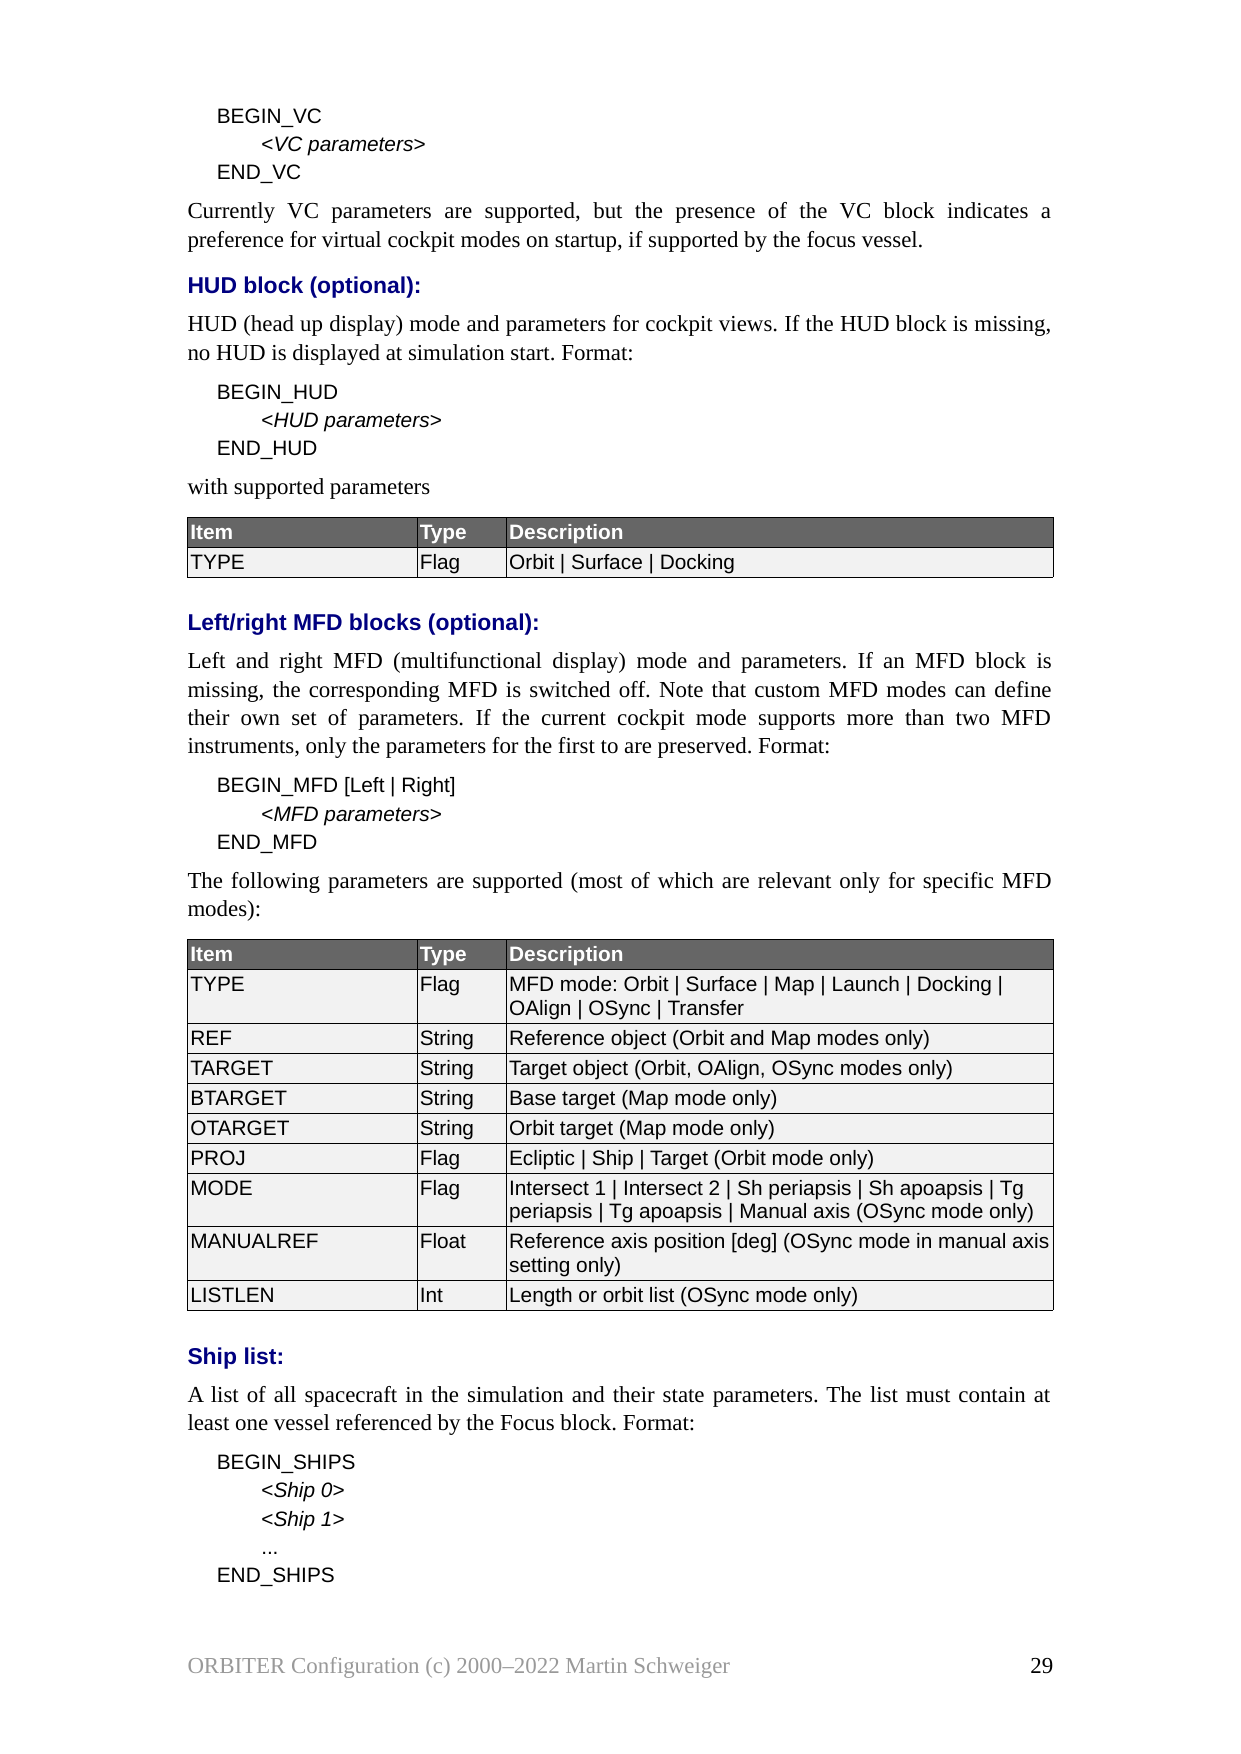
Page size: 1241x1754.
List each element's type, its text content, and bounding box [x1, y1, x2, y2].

table_cell String [418, 1024, 506, 1053]
text <Ship 0> [217, 1475, 1053, 1503]
text with supported parameters [187, 472, 1053, 500]
table_cell Flag [418, 1144, 506, 1172]
table_cell Orbit | Surface | Docking [507, 548, 1053, 577]
text END_VC [217, 157, 1053, 185]
text <VC parameters> [217, 129, 1053, 157]
table_cell TYPE [188, 970, 417, 1023]
table_cell Float [418, 1227, 506, 1280]
text ... [217, 1532, 1053, 1560]
table_cell Length or orbit list (OSync mode only) [507, 1281, 1053, 1310]
table_cell String [418, 1054, 506, 1083]
table_cell String [418, 1084, 506, 1113]
table_cell Ecliptic | Ship | Target (Orbit mode only) [507, 1144, 1053, 1172]
table_header Description [507, 940, 1053, 969]
subtitle Ship list: [187, 1343, 1053, 1369]
text <MFD parameters> [217, 799, 1053, 827]
text Currently VC parameters are supported, but the presence of the VC block indicates a preference for virtual cockpit modes on startup, if supported by the focus vessel. [187, 196, 1053, 253]
text BEGIN_HUD [217, 376, 1053, 405]
table_cell Base target (Map mode only) [507, 1084, 1053, 1113]
text END_MFD [217, 827, 1053, 855]
table_cell MODE [188, 1174, 417, 1226]
text A list of all spacecraft in the simulation and their state parameters. The list must contain at least one vessel referenced by the Focus block. Format: [187, 1379, 1053, 1436]
table_cell Reference axis position [deg] (OSync mode in manual axis setting only) [507, 1227, 1053, 1280]
text END_SHIPS [217, 1560, 1053, 1588]
table_header Item [188, 940, 417, 969]
text <HUD parameters> [217, 405, 1053, 433]
table_cell TYPE [188, 548, 417, 577]
table_cell Flag [418, 970, 506, 1023]
table_cell OTARGET [188, 1114, 417, 1142]
table_cell Int [418, 1281, 506, 1310]
table_header Description [507, 518, 1053, 547]
text BEGIN_SHIPS [217, 1447, 1053, 1475]
table_cell Orbit target (Map mode only) [507, 1114, 1053, 1142]
table_cell Reference object (Orbit and Map modes only) [507, 1024, 1053, 1053]
table_cell REF [188, 1024, 417, 1053]
text BEGIN_MFD [Left | Right] [217, 770, 1053, 799]
text END_HUD [217, 433, 1053, 461]
subtitle Left/right MFD blocks (optional): [187, 609, 1053, 636]
table_header Type [418, 940, 506, 969]
table_cell TARGET [188, 1054, 417, 1083]
table_cell PROJ [188, 1144, 417, 1172]
text The following parameters are supported (most of which are relevant only for specific MFD modes): [187, 866, 1053, 923]
text BEGIN_VC [217, 100, 1053, 129]
text <Ship 1> [217, 1503, 1053, 1532]
table_cell Flag [418, 1174, 506, 1226]
table_cell BTARGET [188, 1084, 417, 1113]
table_cell MFD mode: Orbit | Surface | Map | Launch | Docking | OAlign | OSync | Transfer [507, 970, 1053, 1023]
table_cell Target object (Orbit, OAlign, OSync modes only) [507, 1054, 1053, 1083]
text HUD (head up display) mode and parameters for cockpit views. If the HUD block is missing, no HUD is displayed at simulation start. Format: [187, 309, 1053, 366]
table_cell LISTLEN [188, 1281, 417, 1310]
table_header Type [418, 518, 506, 547]
table_cell Intersect 1 | Intersect 2 | Sh periapsis | Sh apoapsis | Tg periapsis | Tg apoapsis | Manual axis (OSync mode only) [507, 1174, 1053, 1226]
table_header Item [188, 518, 417, 547]
text Left and right MFD (multifunctional display) mode and parameters. If an MFD block is missing, the corresponding MFD is switched off. Note that custom MFD modes can define their own set of parameters. If the current cockpit mode supports more than two MFD instruments, only the parameters for the first to are preserved. Format: [187, 646, 1053, 760]
table_cell Flag [418, 548, 506, 577]
table_cell String [418, 1114, 506, 1142]
subtitle HUD block (optional): [187, 272, 1053, 298]
table_cell MANUALREF [188, 1227, 417, 1280]
